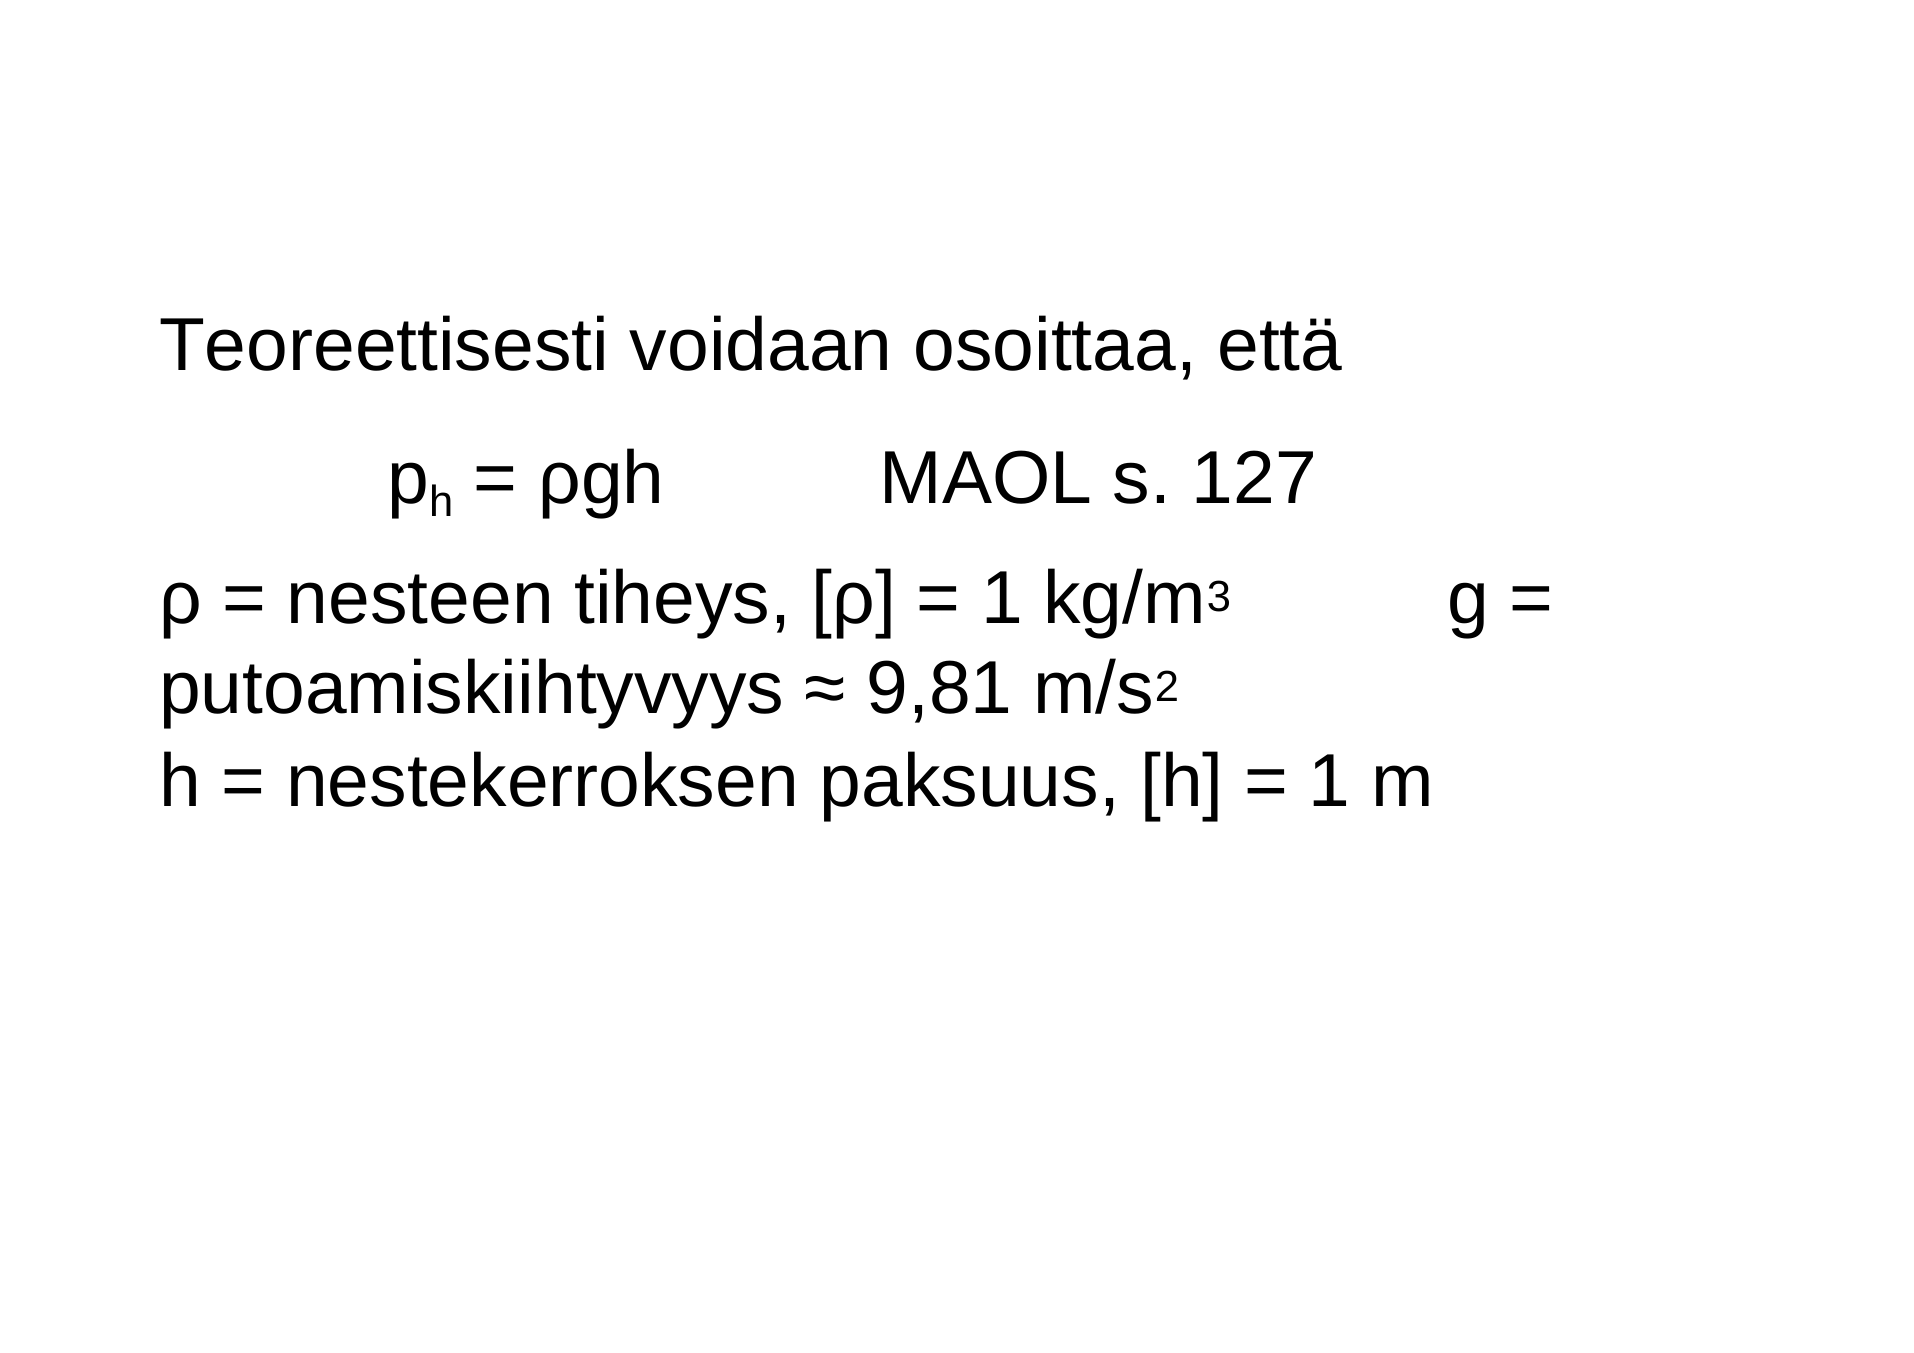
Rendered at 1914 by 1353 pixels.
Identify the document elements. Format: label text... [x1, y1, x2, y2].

text_box Teoreettisesti voidaan osoittaa, että ph = ρgh MAOL s. 127 ρ = nesteen tiheys, [ρ] = 1 kg/m3 g = putoamiskiihtyvyys ≈ 9,81 m/s2 h = nestekerroksen paksuus, [h] = 1 m [144, 288, 1668, 876]
